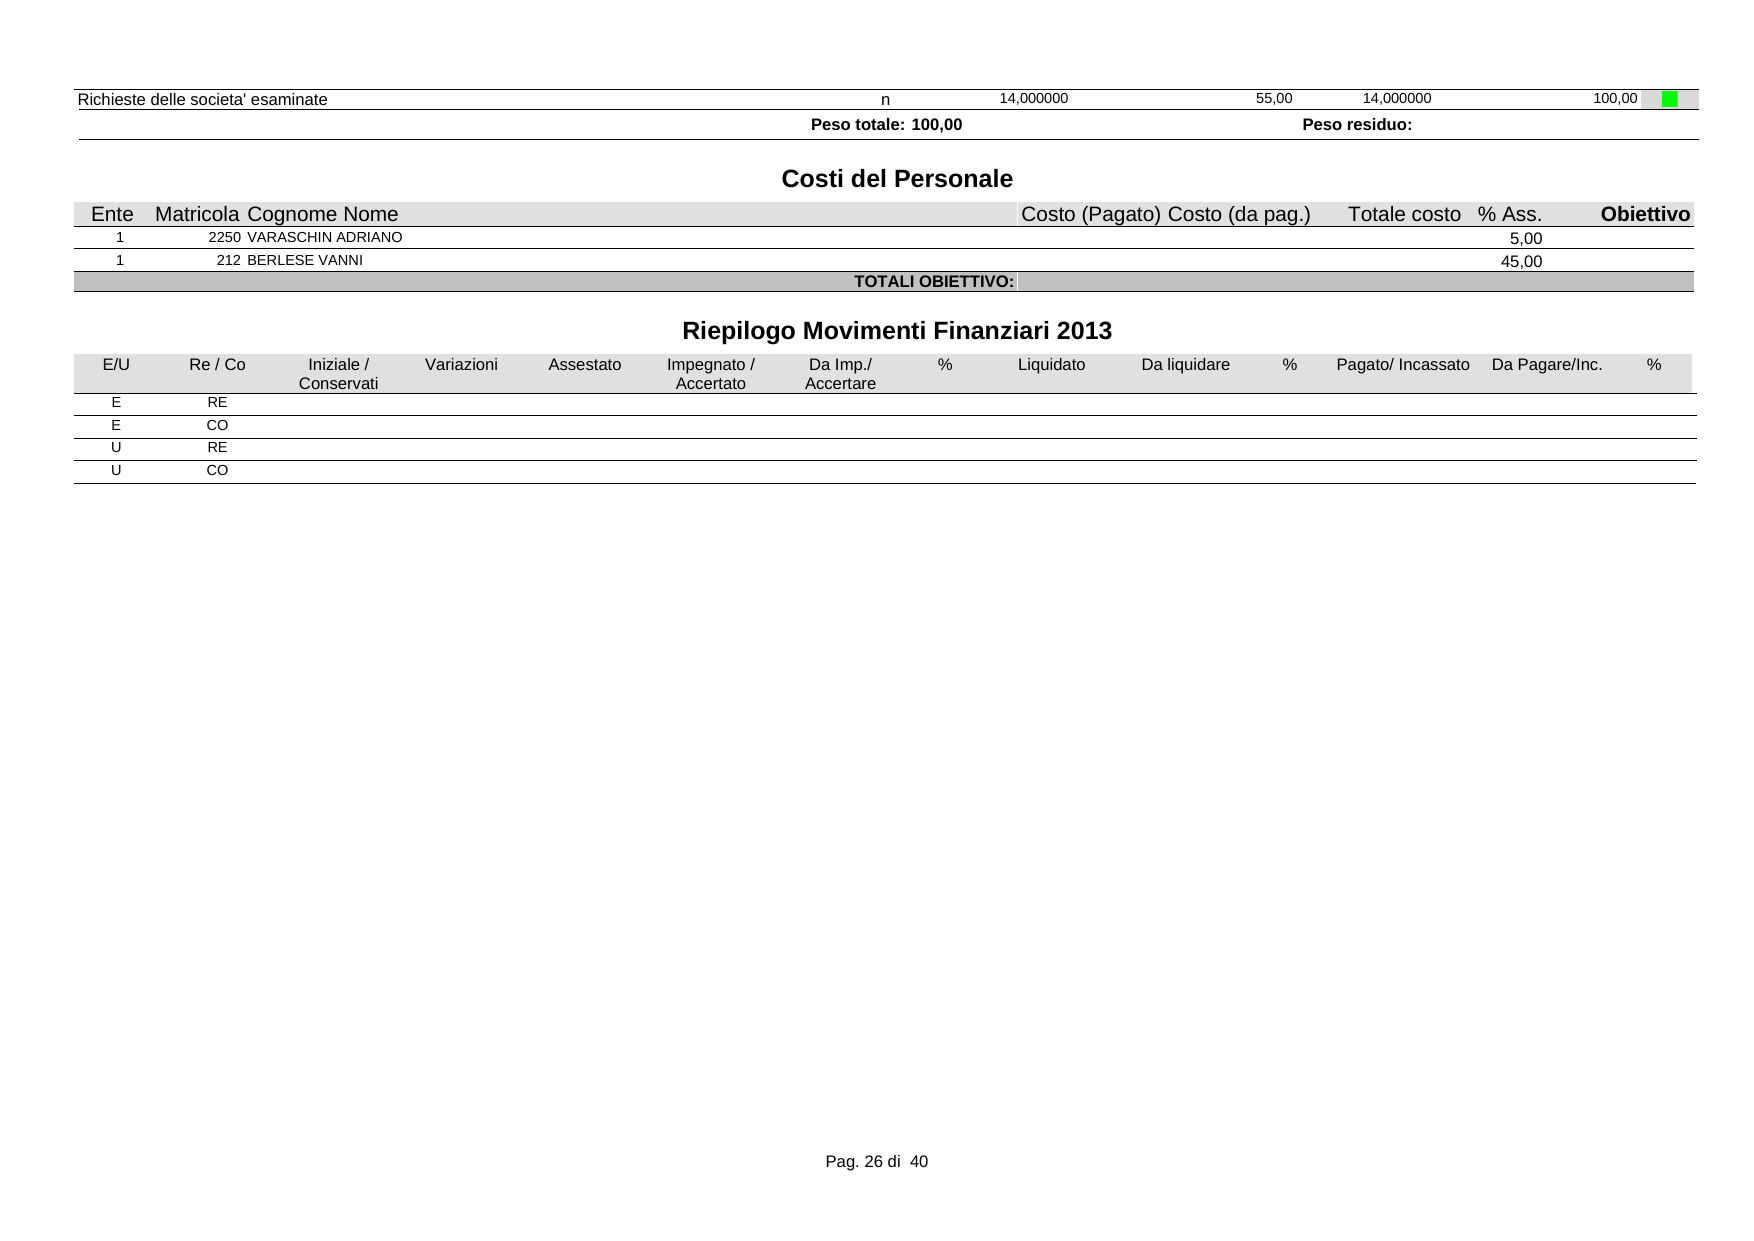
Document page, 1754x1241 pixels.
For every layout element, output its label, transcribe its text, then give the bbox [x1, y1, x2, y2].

table_header % Ass. [1464, 202, 1546, 226]
table_header [524, 461, 646, 478]
table_cell [522, 394, 643, 410]
table_header [1621, 461, 1697, 478]
text Riepilogo Movimenti Finanziari 2013 [71, 316, 1724, 344]
table_cell 14,000000 [930, 90, 1072, 109]
table_cell RE [158, 394, 276, 410]
table_header Re / Co [158, 354, 276, 393]
table_header [524, 439, 646, 456]
table_cell [907, 394, 983, 410]
table_header Iniziale / Conservati [276, 354, 401, 393]
table_header U [74, 439, 158, 456]
table_cell Peso totale: [79, 110, 908, 139]
table_cell [774, 394, 907, 410]
table_cell 2250 [150, 227, 244, 248]
table_cell 5,00 [1464, 227, 1546, 248]
table_cell [1251, 394, 1328, 410]
table_cell [983, 394, 1121, 410]
table_header Liquidato [983, 354, 1121, 393]
table_header % [1251, 354, 1328, 393]
table_cell 14,000000 [1296, 90, 1434, 109]
table_cell [1018, 249, 1164, 271]
table_header [1621, 416, 1697, 433]
table_header [983, 416, 1122, 433]
table_header [1330, 416, 1481, 433]
table_cell [1164, 249, 1314, 271]
table_cell [1435, 90, 1561, 109]
table_cell [1018, 227, 1164, 248]
table_header [774, 439, 908, 456]
table_cell Richieste delle societa' esaminate [74, 90, 565, 109]
table_cell [1314, 249, 1464, 271]
table_header [774, 416, 908, 433]
table_header Pagato/ Incassato [1328, 354, 1478, 393]
table_header [646, 439, 774, 456]
table_cell [1415, 110, 1699, 139]
table_cell [1072, 90, 1217, 109]
table_header [1481, 416, 1621, 433]
table_header [1253, 416, 1330, 433]
table_cell n [840, 90, 930, 109]
table_cell [1164, 227, 1314, 248]
table_header [277, 416, 402, 433]
table_header Da Imp./ Accertare [774, 354, 907, 393]
table_header Da Pagare/Inc. [1478, 354, 1616, 393]
table_cell Peso residuo: [1132, 110, 1415, 139]
table_cell [565, 90, 840, 109]
table_header [1330, 461, 1481, 478]
table_header Obiettivo [1546, 202, 1694, 226]
table_cell [1328, 394, 1478, 410]
table_header [908, 416, 983, 433]
table_header % [907, 354, 983, 393]
table_header Da liquidare [1121, 354, 1251, 393]
table_cell 100,00 [1561, 90, 1641, 109]
table_cell E [74, 394, 158, 410]
table_cell [1464, 272, 1546, 291]
table_header [1253, 439, 1330, 456]
table_cell 55,00 [1217, 90, 1296, 109]
table_header [1481, 461, 1621, 478]
table_header [908, 439, 983, 456]
table_cell 1 [74, 227, 150, 248]
table_header [1481, 439, 1621, 456]
table_header Costo (Pagato) [1018, 202, 1164, 226]
table_header [646, 416, 774, 433]
table_header [908, 461, 983, 478]
table_header [1122, 461, 1253, 478]
text Costi del Personale [71, 164, 1724, 192]
table_header [74, 484, 1696, 489]
table_cell TOTALI OBIETTIVO: [74, 272, 1017, 291]
table_header [524, 416, 646, 433]
table_header Impegnato / Accertato [648, 354, 774, 393]
table_header Ente [74, 202, 150, 226]
table_header U [74, 461, 158, 478]
table_header [1692, 354, 1697, 393]
table_cell [1546, 227, 1694, 248]
table_header [646, 461, 774, 478]
table_header RE [158, 439, 277, 456]
table_header [774, 461, 908, 478]
table_cell [643, 394, 774, 410]
table_cell [276, 394, 401, 410]
table_header [402, 416, 524, 433]
table_header % [1616, 354, 1692, 393]
table_header [1330, 439, 1481, 456]
table_cell [74, 109, 79, 139]
table_header [1621, 439, 1697, 456]
table_header E [74, 416, 158, 433]
table_header Cognome Nome [244, 202, 1017, 226]
table_cell [1121, 394, 1251, 410]
table_header [402, 439, 524, 456]
table_cell [401, 394, 522, 410]
table_header CO [158, 461, 277, 478]
table_cell [1546, 272, 1694, 291]
table_header [1122, 439, 1253, 456]
table_header [277, 461, 402, 478]
table_cell [1314, 272, 1464, 291]
table_header [1122, 416, 1253, 433]
table_cell [1478, 394, 1616, 410]
table_header [277, 439, 402, 456]
table_cell VARASCHIN ADRIANO [244, 227, 1017, 248]
table_header [402, 461, 524, 478]
table_header Variazioni [401, 354, 522, 393]
table_header [1253, 461, 1330, 478]
table_cell [1641, 90, 1699, 109]
table_header CO [158, 416, 277, 433]
table_cell 100,00 [908, 110, 1132, 139]
table_header [983, 461, 1122, 478]
table_header Assestato [522, 354, 648, 393]
table_cell 45,00 [1464, 249, 1546, 271]
table_cell [1616, 394, 1697, 410]
table_header Costo (da pag.) [1164, 202, 1314, 226]
table_header Matricola [150, 202, 244, 226]
table_header Totale costo [1314, 202, 1464, 226]
table_cell [1546, 249, 1694, 271]
table_header [983, 439, 1122, 456]
table_cell BERLESE VANNI [244, 249, 1017, 271]
table_cell 212 [150, 249, 244, 271]
table_cell [1164, 272, 1314, 291]
table_header E/U [74, 354, 158, 393]
table_cell [1314, 227, 1464, 248]
table_cell [1018, 272, 1164, 291]
table_cell 1 [74, 249, 150, 271]
